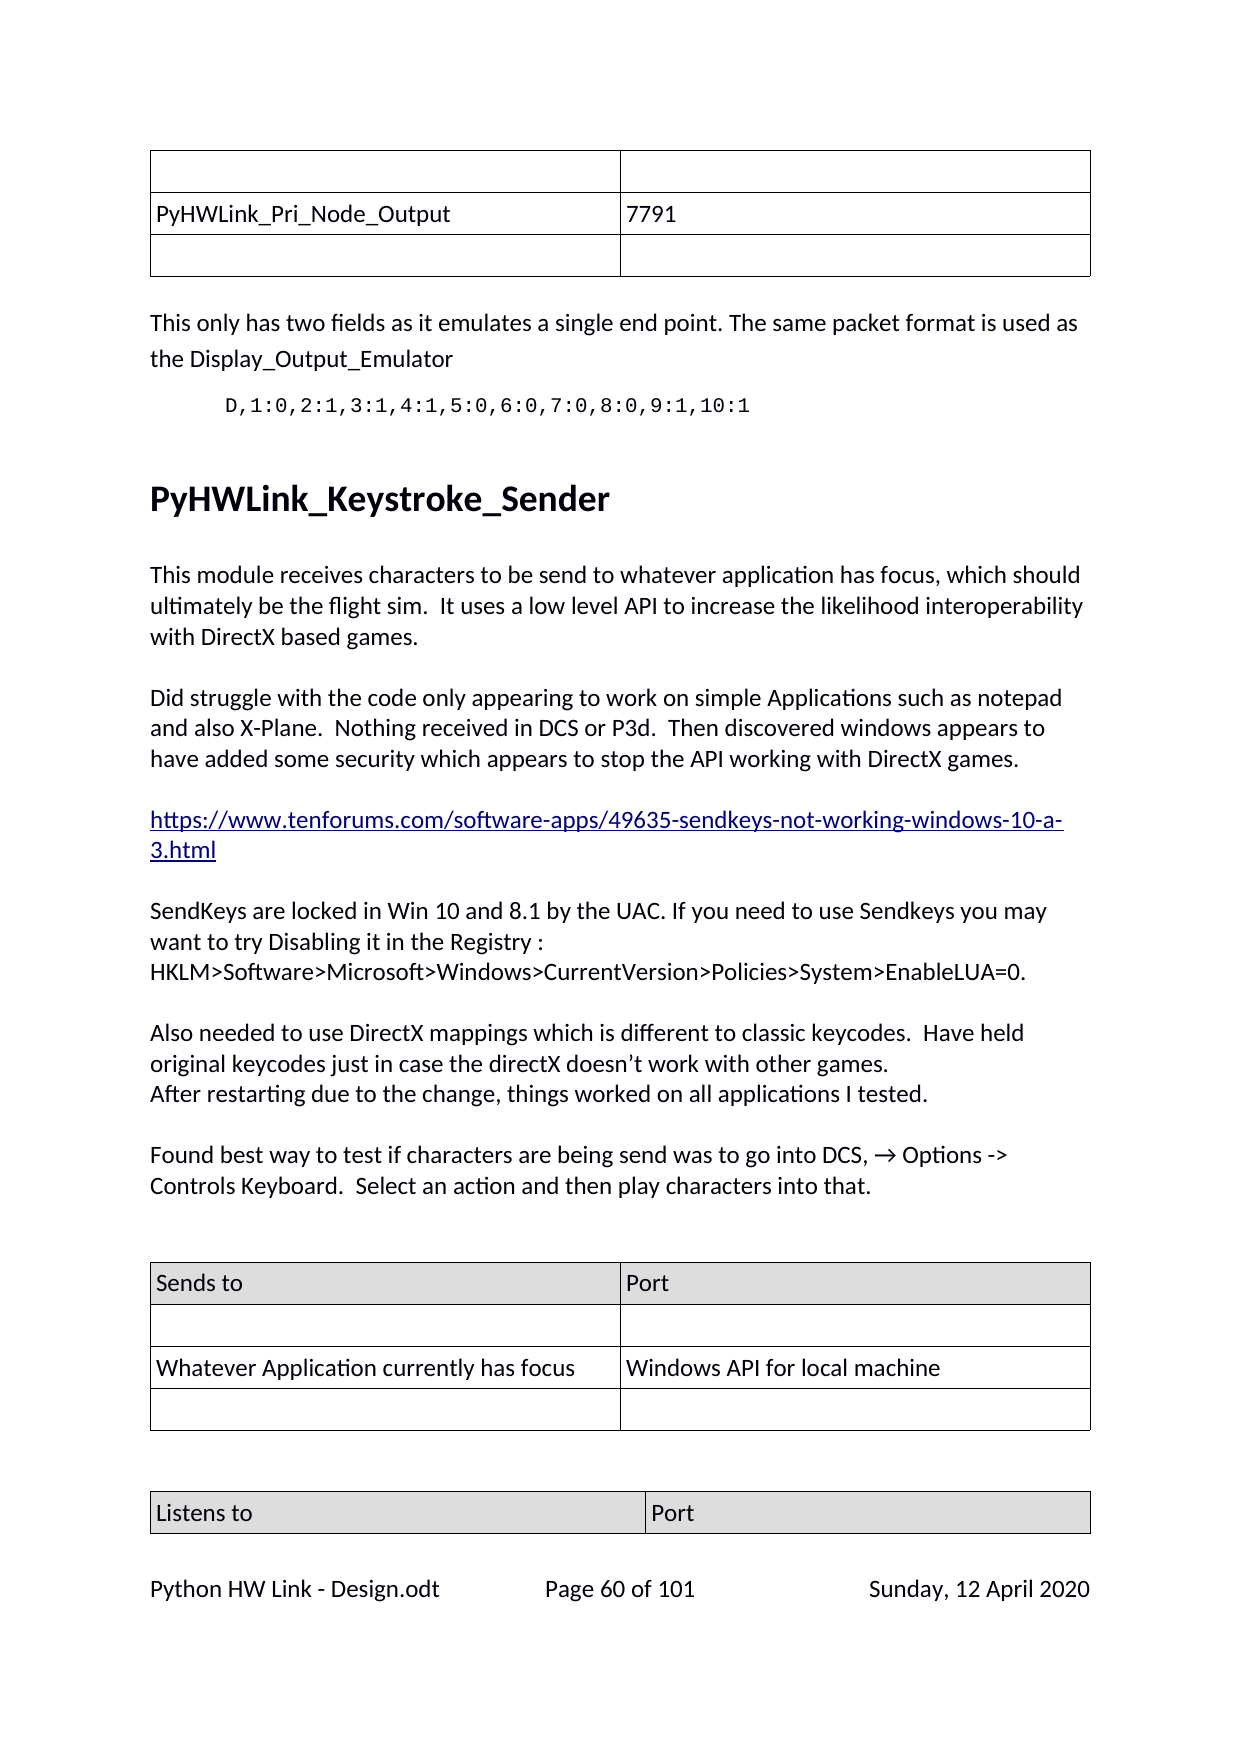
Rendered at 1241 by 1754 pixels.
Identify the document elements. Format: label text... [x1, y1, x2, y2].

table_cell [621, 235, 1090, 276]
table_cell [621, 1305, 1090, 1346]
table_cell PyHWLink_Pri_Node_Output [151, 193, 620, 234]
table_cell [151, 235, 620, 276]
text Also needed to use DirectX mappings which is different to classic keycodes. Have held original keycodes just in case the directX doesn’t work with other games. [150, 1017, 1090, 1078]
text Found best way to test if characters are being send was to go into DCS, → Options -> Controls Keyboard. Select an action and then play characters into that. [150, 1139, 1090, 1201]
table_header Port [621, 1263, 1090, 1304]
text D,1:0,2:1,3:1,4:1,5:0,6:0,7:0,8:0,9:1,10:1 [225, 394, 1090, 418]
table_header Port [646, 1492, 1090, 1533]
table_cell [151, 1389, 620, 1430]
text This only has two fields as it emulates a single end point. The same packet format is used as the Display_Output_Emulator [150, 307, 1090, 374]
text Did struggle with the code only appearing to work on simple Applications such as notepad and also X-Plane. Nothing received in DCS or P3d. Then discovered windows appears to have added some security which appears to stop the API working with DirectX games. [150, 682, 1090, 773]
table_cell Windows API for local machine [621, 1347, 1090, 1388]
text https://www.tenforums.com/software-apps/49635-sendkeys-not-working-windows-10-a-3.html [150, 804, 1090, 865]
text After restarting due to the change, things worked on all applications I tested. [150, 1078, 1090, 1109]
table_cell 7791 [621, 193, 1090, 234]
text This module receives characters to be send to whatever application has focus, which should ultimately be the flight sim. It uses a low level API to increase the likelihood interoperability with DirectX based games. [150, 560, 1090, 651]
table_cell [621, 1389, 1090, 1430]
table_cell [621, 151, 1090, 192]
table_cell [151, 151, 620, 192]
table_header Listens to [151, 1492, 645, 1533]
table_cell [151, 1305, 620, 1346]
text SendKeys are locked in Win 10 and 8.1 by the UAC. If you need to use Sendkeys you may want to try Disabling it in the Registry : [150, 895, 1090, 956]
table_header Sends to [151, 1263, 620, 1304]
table_cell Whatever Application currently has focus [151, 1347, 620, 1388]
subtitle PyHWLink_Keystroke_Sender [150, 475, 1090, 521]
text HKLM>Software>Microsoft>Windows>CurrentVersion>Policies>System>EnableLUA=0. [150, 956, 1090, 987]
